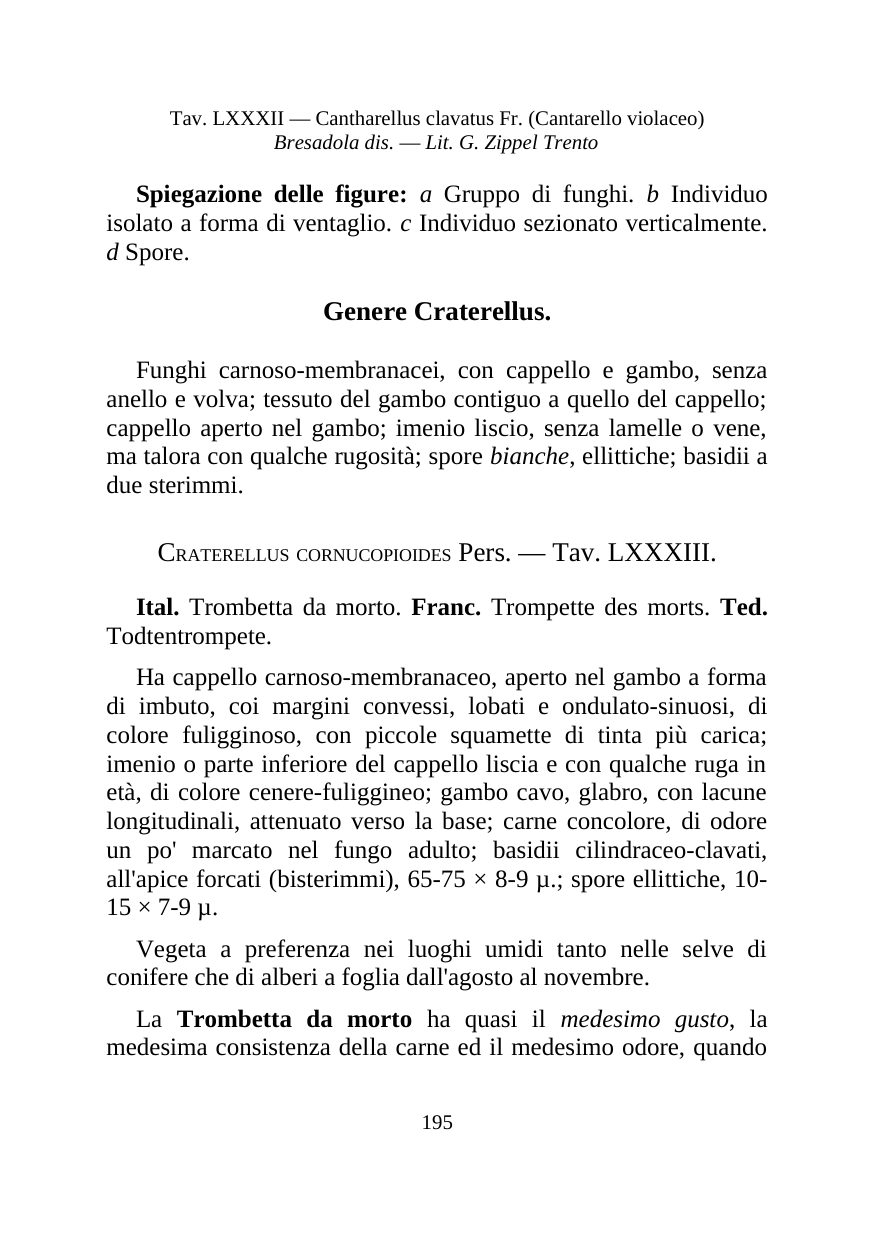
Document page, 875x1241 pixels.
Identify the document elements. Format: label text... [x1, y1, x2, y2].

text Funghi carnoso-membranacei, con cappello e gambo, senza anello e volva; tessuto del gambo contiguo a quello del cappello; cappello aperto nel gambo; imenio liscio, senza lamelle o vene, ma talora con qualche rugosità; spore bianche, ellittiche; basidii a due sterimmi. [106, 355, 768, 499]
text Tav. LXXXII — Cantharellus clavatus Fr. (Cantarello violaceo) Bresadola dis. — Lit. G. Zippel Trento [106, 106, 768, 154]
text Spiegazione delle figure: a Gruppo di funghi. b Individuo isolato a forma di ventaglio. c Individuo sezionato verticalmente. d Spore. [106, 179, 768, 266]
text Vegeta a preferenza nei luoghi umidi tanto nelle selve di conifere che di alberi a foglia dall'agosto al novembre. [106, 934, 768, 991]
text Ha cappello carnoso-membranaceo, aperto nel gambo a forma di imbuto, coi margini convessi, lobati e ondulato-sinuosi, di colore fuligginoso, con piccole squamette di tinta più carica; imenio o parte inferiore del cappello liscia e con qualche ruga in età, di colore cenere-fuliggineo; gambo cavo, glabro, con lacune longitudinali, attenuato verso la base; carne concolore, di odore un po' marcato nel fungo adulto; basidii cilindraceo-clavati, all'apice forcati (bisterimmi), 65-75 × 8-9 µ.; spore ellittiche, 10-15 × 7-9 µ. [106, 662, 768, 921]
subtitle Genere Craterellus. [106, 295, 768, 326]
text Craterellus cornucopioides Pers. — Tav. LXXXIII. [106, 536, 768, 567]
text Ital. Trombetta da morto. Franc. Trompette des morts. Ted. Todtentrompete. [106, 592, 768, 650]
text La Trombetta da morto ha quasi il medesimo gusto, la medesima consistenza della carne ed il medesimo odore, quando [106, 1004, 768, 1061]
